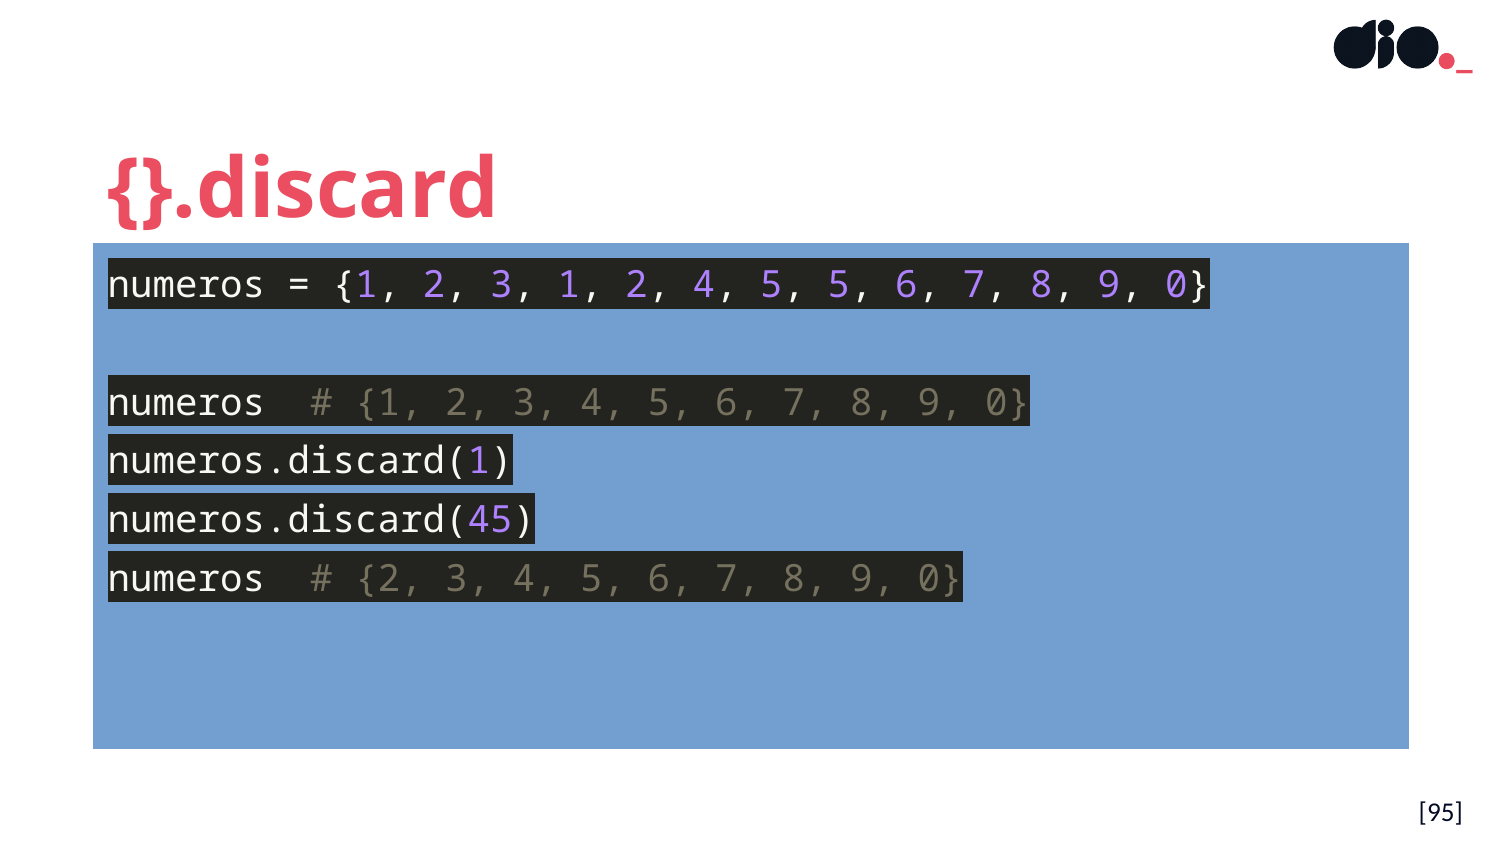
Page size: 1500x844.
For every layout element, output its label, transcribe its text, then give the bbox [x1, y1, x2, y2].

text_box {}.discard [92, 104, 1408, 243]
text_box [] [1403, 779, 1494, 844]
table_header numeros = {1, 2, 3, 1, 2, 4, 5, 5, 6, 7, 8, 9, 0} numeros # {1, 2, 3, 4, 5, 6, 7, 8, 9, 0} numeros.discard(1) numeros.discard(45) numeros # {2, 3, 4, 5, 6, 7, 8, 9, 0} [93, 243, 1409, 749]
